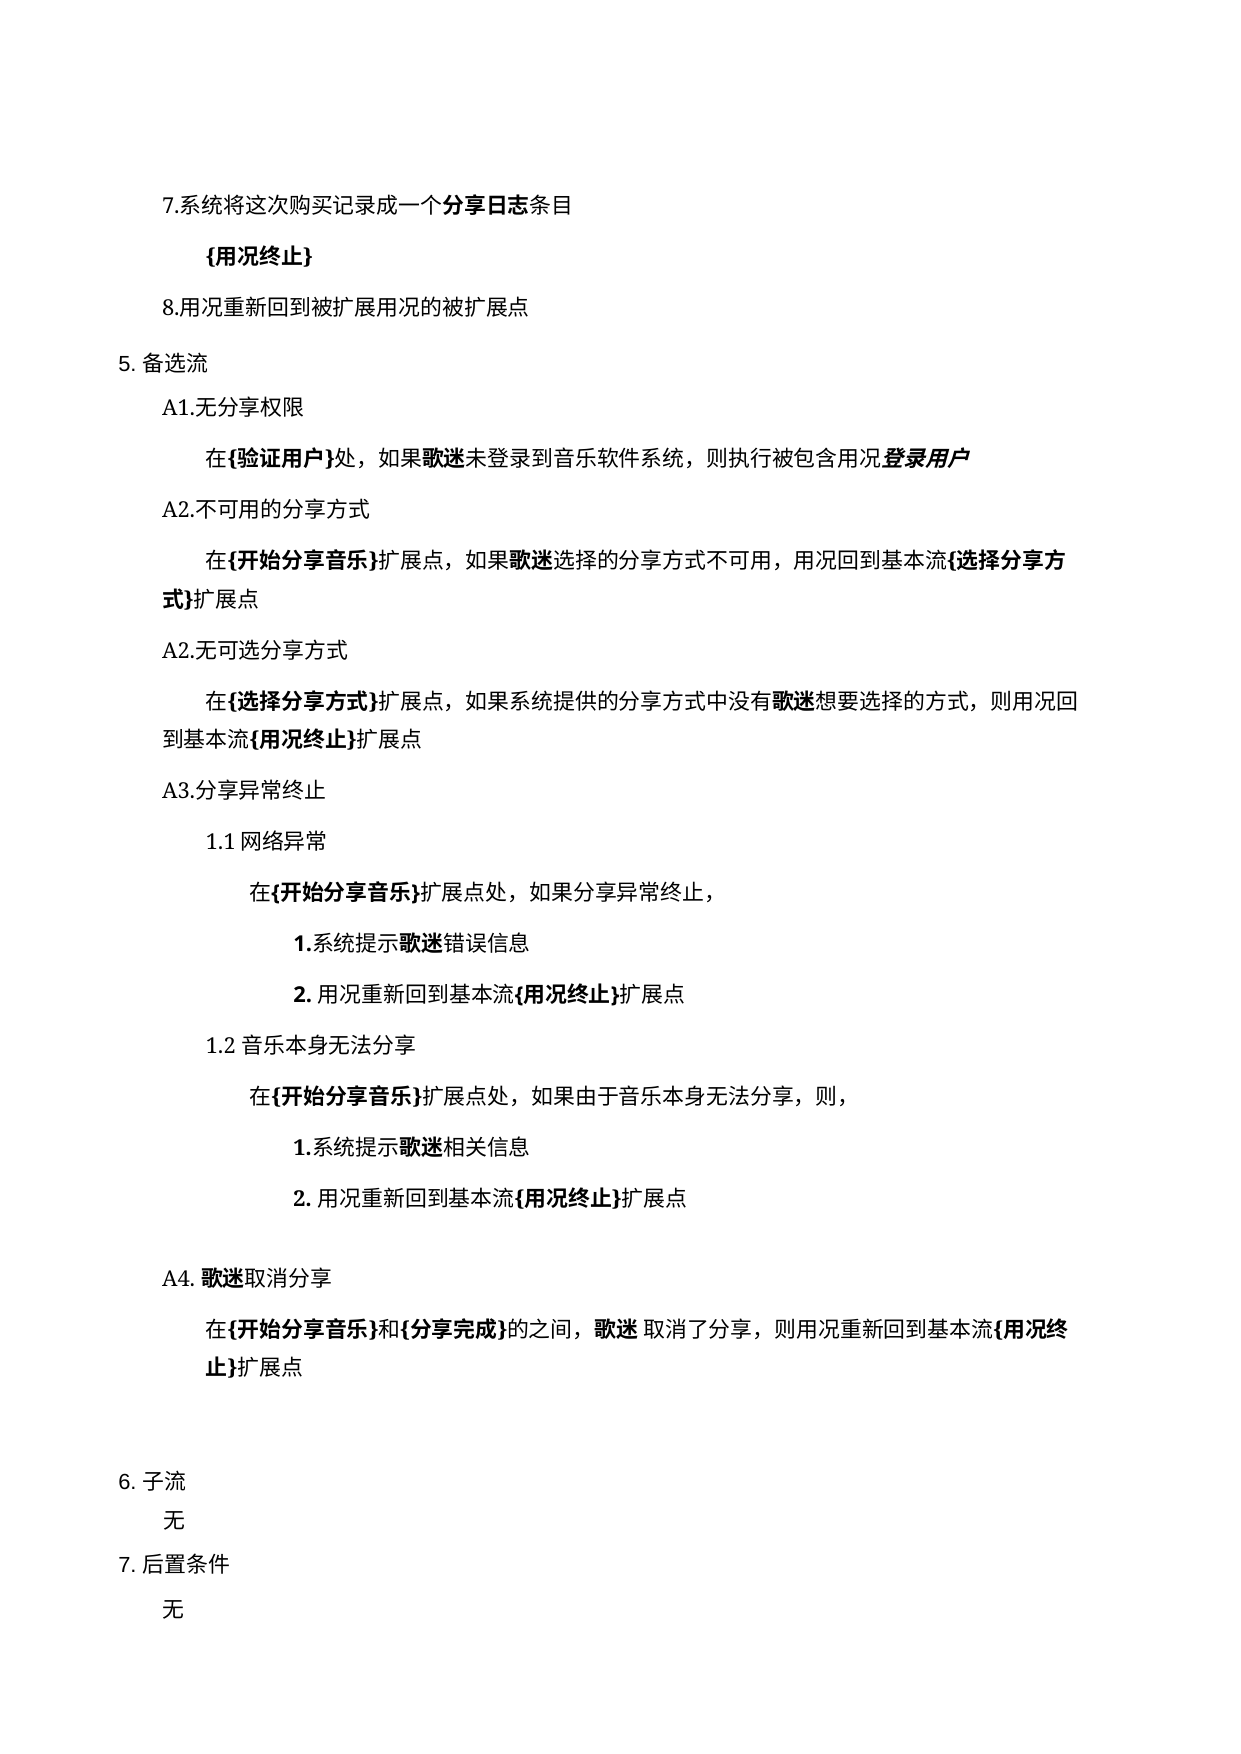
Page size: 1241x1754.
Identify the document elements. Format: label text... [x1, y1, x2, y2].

text A1.无分享权限 [118, 390, 1122, 422]
text A3.分享异常终止 [118, 773, 1122, 804]
text 2. 用况重新回到基本流{用况终止}扩展点 [118, 977, 1122, 1009]
text 无 [118, 1502, 1122, 1536]
text 在{开始分享音乐}扩展点处，如果分享异常终止， [118, 875, 1122, 907]
subtitle 后置条件 [118, 1547, 1122, 1579]
text 在{开始分享音乐}扩展点处，如果由于音乐本身无法分享，则， [118, 1079, 1122, 1111]
text 8.用况重新回到被扩展用况的被扩展点 [118, 290, 1122, 321]
text A2.无可选分享方式 [118, 633, 1122, 664]
text 2. 用况重新回到基本流{用况终止}扩展点 [118, 1181, 1122, 1213]
text 在{验证用户}处，如果歌迷未登录到音乐软件系统，则执行被包含用况登录用户 [118, 441, 1122, 473]
text 1.系统提示歌迷错误信息 [118, 926, 1122, 958]
text A2.不可用的分享方式 [118, 492, 1122, 524]
text 7.系统将这次购买记录成一个分享日志条目 [118, 188, 1122, 219]
text {用况终止} [118, 239, 1122, 270]
text 无 [118, 1592, 1122, 1623]
text 1.1网络异常 [118, 824, 1122, 856]
text 在{开始分享音乐}和{分享完成}的之间，歌迷 取消了分享，则用况重新回到基本流{用况终 止}扩展点 [118, 1312, 1122, 1382]
subtitle 子流 [118, 1464, 1122, 1495]
text A4. 歌迷取消分享 [118, 1261, 1122, 1293]
text 1.2 音乐本身无法分享 [118, 1028, 1122, 1060]
subtitle 备选流 [118, 346, 1122, 378]
text 在{选择分享方式}扩展点，如果系统提供的分享方式中没有歌迷想要选择的方式，则用况回 到基本流{用况终止}扩展点 [118, 684, 1122, 753]
text 1.系统提示歌迷相关信息 [118, 1130, 1122, 1162]
text 在{开始分享音乐}扩展点，如果歌迷选择的分享方式不可用，用况回到基本流{选择分享方 式}扩展点 [118, 543, 1122, 613]
